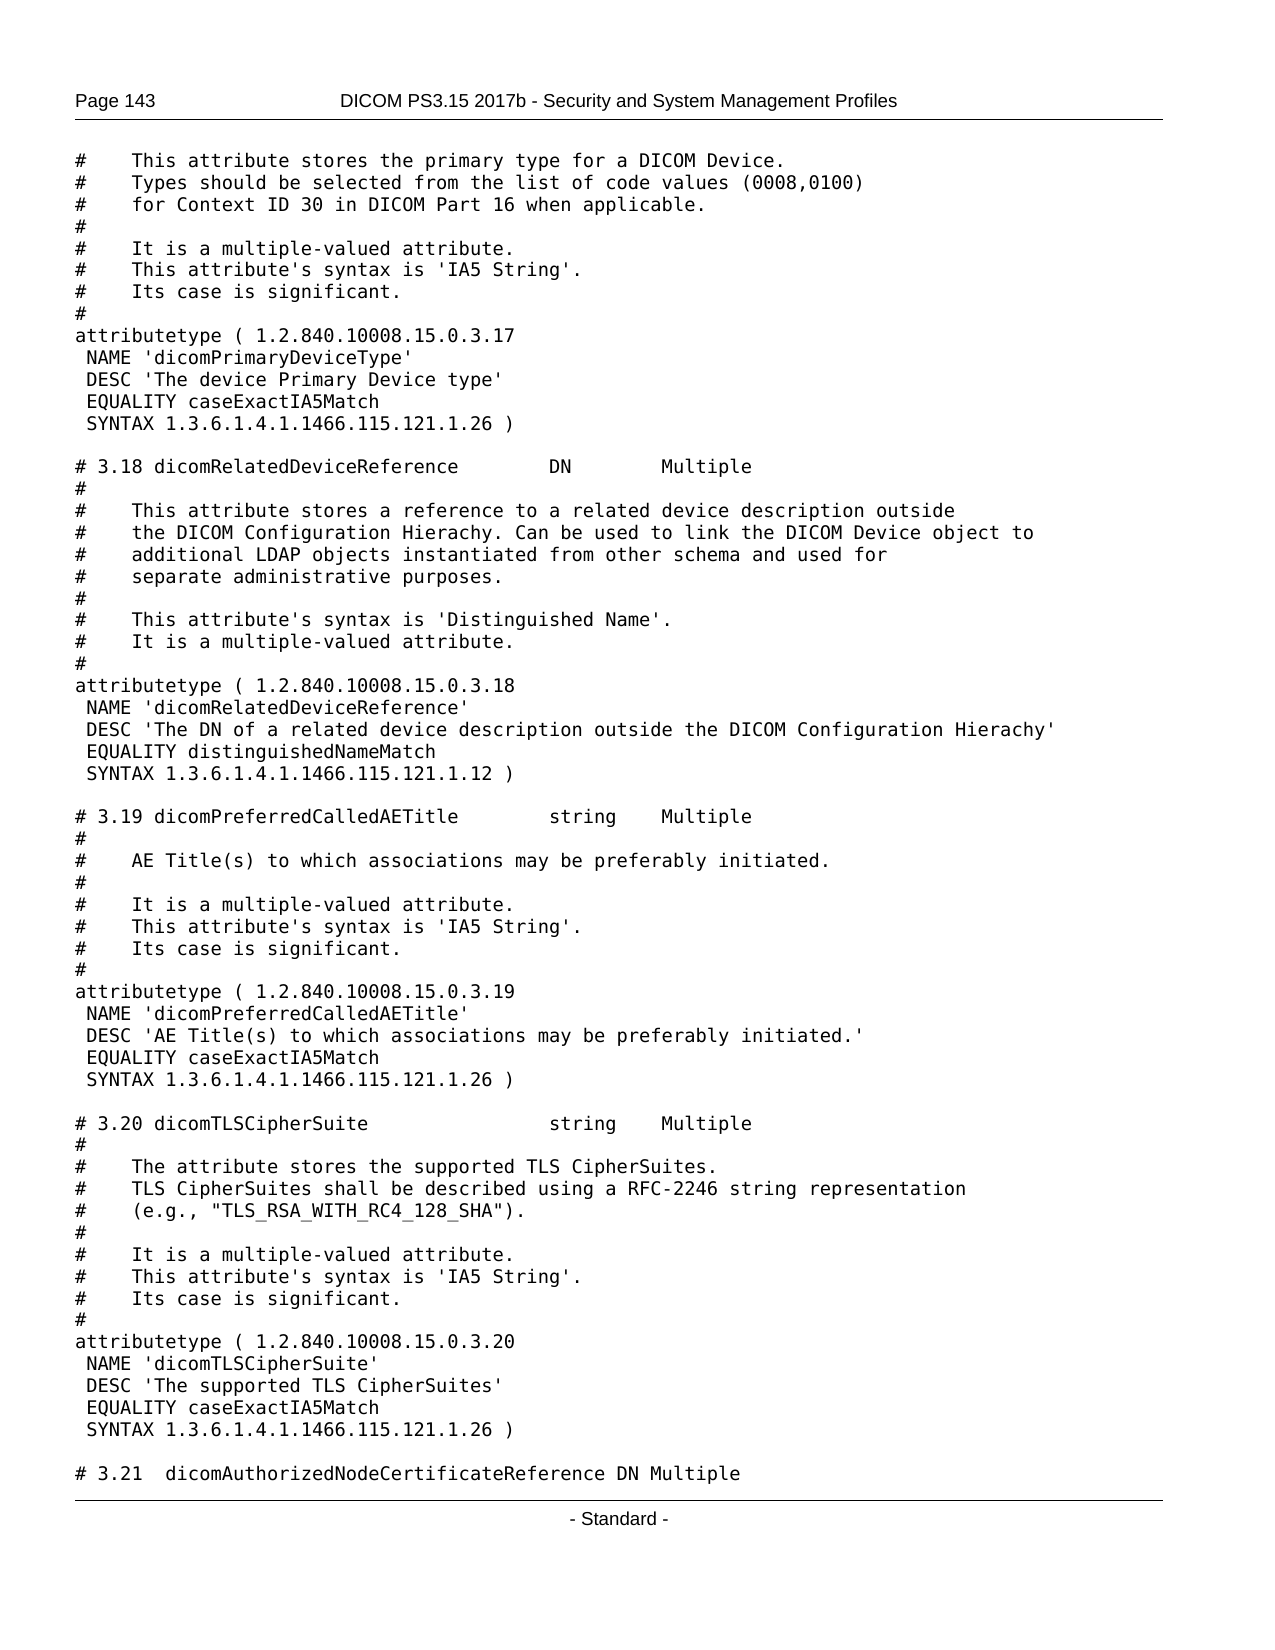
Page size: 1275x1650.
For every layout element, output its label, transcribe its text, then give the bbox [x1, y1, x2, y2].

text # This attribute stores the primary type for a DICOM Device. # Types should be selected from the list of code values (0008,0100) # for Context ID 30 in DICOM Part 16 when applicable. # # It is a multiple-valued attribute. # This attribute's syntax is 'IA5 String'. # Its case is significant. # attributetype ( 1.2.840.10008.15.0.3.17 NAME 'dicomPrimaryDeviceType' DESC 'The device Primary Device type' EQUALITY caseExactIA5Match SYNTAX 1.3.6.1.4.1.1466.115.121.1.26 ) # 3.18 dicomRelatedDeviceReference DN Multiple # # This attribute stores a reference to a related device description outside # the DICOM Configuration Hierachy. Can be used to link the DICOM Device object to # additional LDAP objects instantiated from other schema and used for # separate administrative purposes. # # This attribute's syntax is 'Distinguished Name'. # It is a multiple-valued attribute. # attributetype ( 1.2.840.10008.15.0.3.18 NAME 'dicomRelatedDeviceReference' DESC 'The DN of a related device description outside the DICOM Configuration Hierachy' EQUALITY distinguishedNameMatch SYNTAX 1.3.6.1.4.1.1466.115.121.1.12 ) # 3.19 dicomPreferredCalledAETitle string Multiple # # AE Title(s) to which associations may be preferably initiated. # # It is a multiple-valued attribute. # This attribute's syntax is 'IA5 String'. # Its case is significant. # attributetype ( 1.2.840.10008.15.0.3.19 NAME 'dicomPreferredCalledAETitle' DESC 'AE Title(s) to which associations may be preferably initiated.' EQUALITY caseExactIA5Match SYNTAX 1.3.6.1.4.1.1466.115.121.1.26 ) # 3.20 dicomTLSCipherSuite string Multiple # # The attribute stores the supported TLS CipherSuites. # TLS CipherSuites shall be described using a RFC-2246 string representation # (e.g., "TLS_RSA_WITH_RC4_128_SHA"). # # It is a multiple-valued attribute. # This attribute's syntax is 'IA5 String'. # Its case is significant. # attributetype ( 1.2.840.10008.15.0.3.20 NAME 'dicomTLSCipherSuite' DESC 'The supported TLS CipherSuites' EQUALITY caseExactIA5Match SYNTAX 1.3.6.1.4.1.1466.115.121.1.26 ) # 3.21 dicomAuthorizedNodeCertificateReference DN Multiple [75, 150, 1162, 1484]
